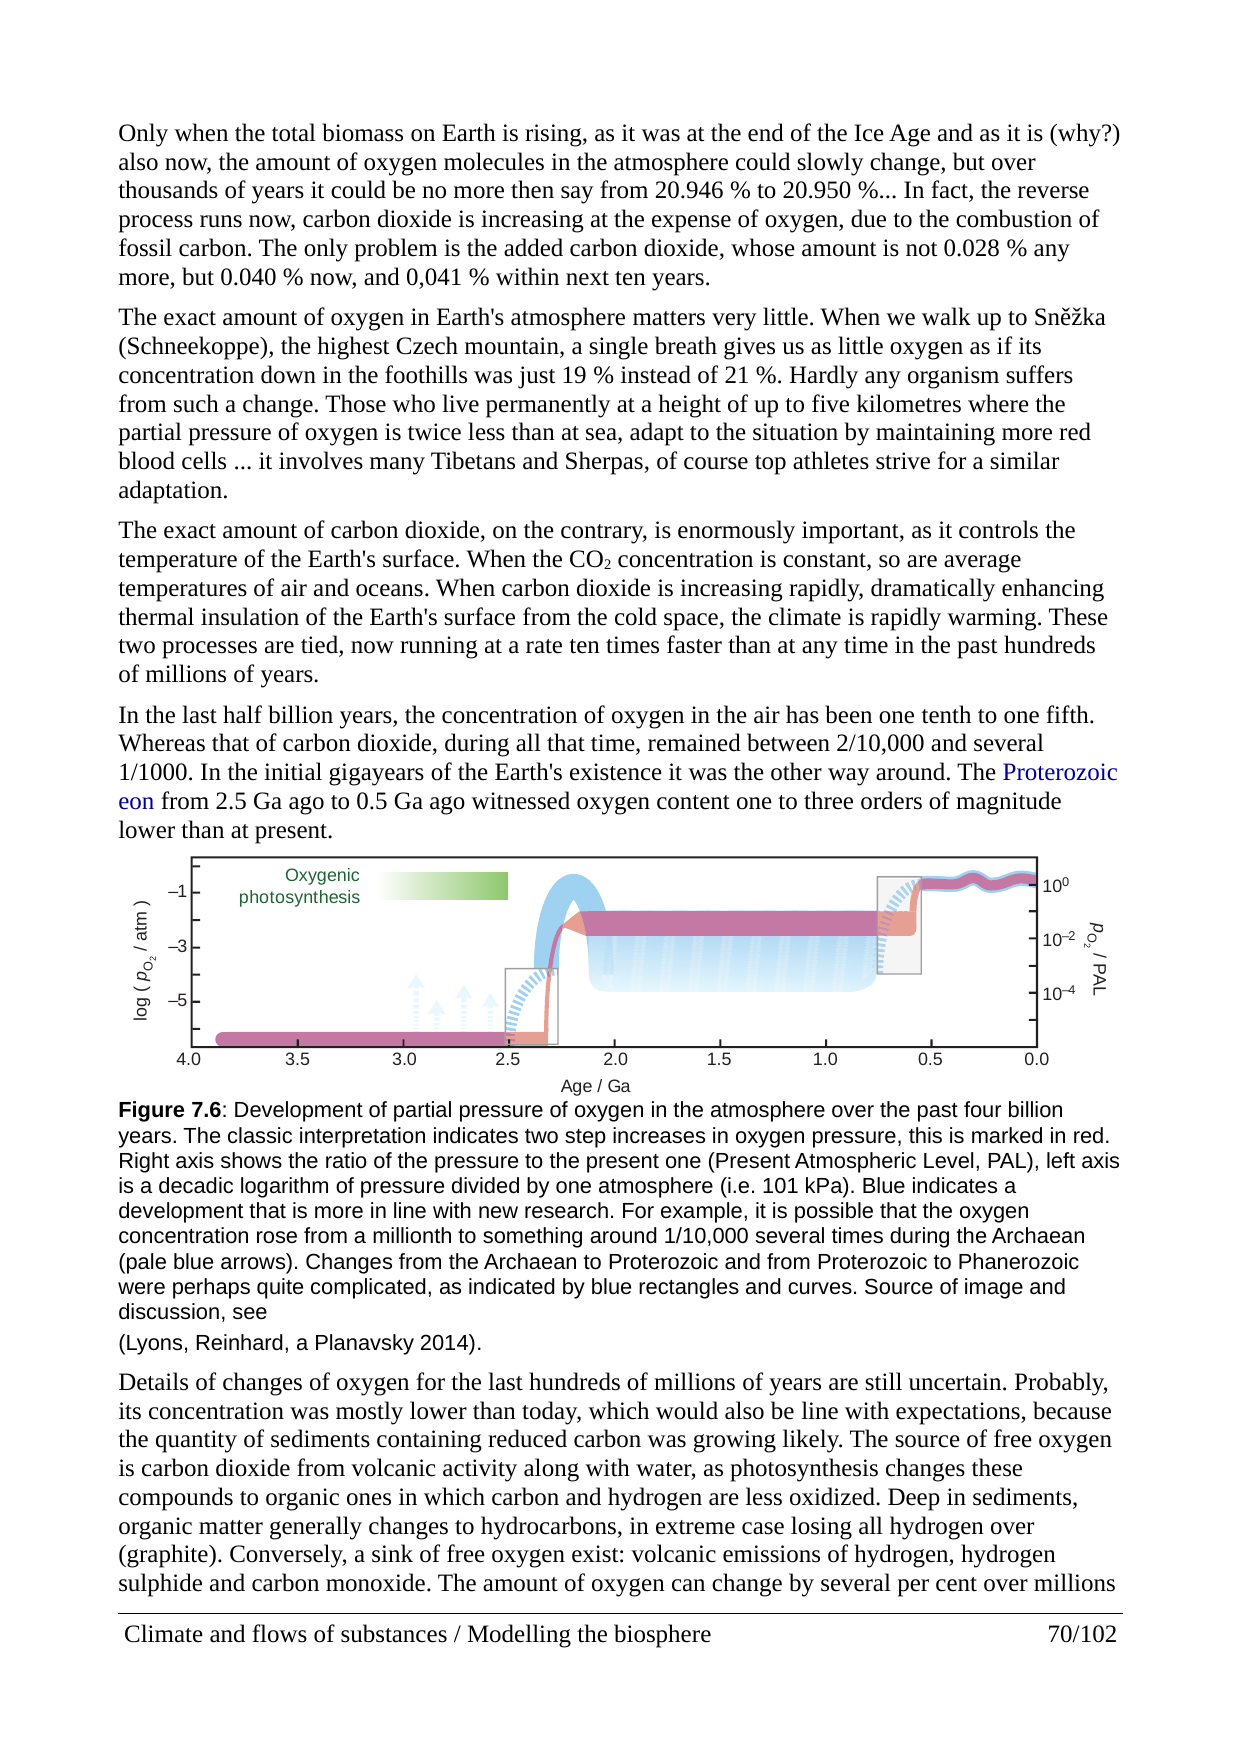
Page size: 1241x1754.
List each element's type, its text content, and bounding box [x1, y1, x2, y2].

text Only when the total biomass on Earth is rising, as it was at the end of the Ice Age and as it is (why?) also now, the amount of oxygen molecules in the atmosphere could slowly change, but over thousands of years it could be no more then say from 20.946 ⁠% to 20.950 ⁠%... In fact, the reverse process runs now, carbon dioxide is increasing at the expense of oxygen, due to the combustion of fossil carbon. The only problem is the added carbon dioxide, whose amount is not 0.028⁠ % any more, but 0.040⁠ % now, and 0,041⁠ % within next ten years. [118, 118, 1122, 291]
text The exact amount of carbon dioxide, on the contrary, is enormously important, as it controls the temperature of the Earth's surface. When the CO2 concentration is constant, so are average temperatures of air and oceans⁠. When carbon dioxide is increasing rapidly, dramatically enhancing thermal insulation of the Earth's surface from the cold space, the climate is rapidly warming. These two processes are tied, now running at a rate ten times faster than at any time in the past⁠ hundreds of millions of years. [118, 515, 1122, 688]
text Details of changes of oxygen for the last hundreds of millions of years are still uncertain. Probably, its concentration was mostly lower than today, which would also be⁠ line with expectations, because the quantity of sediments containing reduced carbon was growing likely. The source of free oxygen is carbon dioxide from⁠ volcanic activity along with ⁠water, as photosynthesis changes these compounds to organic ones in which carbon and hydrogen are less oxidized. Deep in sediments, organic matter generally changes to hydrocarbons, in extreme case losing all hydrogen over (graphite). Conversely, a sink of free oxygen exist: volcanic emissions of hydrogen, hydrogen sulphide and carbon monoxide. The amount of oxygen can change by several per cent over millions [118, 1367, 1122, 1597]
text (Lyons, Reinhard, a Planavsky 2014). [118, 1330, 1122, 1355]
text The exact amount of oxygen in Earth's atmosphere⁠ matters very little. When we walk up to Sněžka (Schneekoppe), the highest Czech mountain, a single breath gives us as little oxygen as if its concentration down in the foothills was just 19 ⁠% instead of 21 %. Hardly any organism suffers from such a change. Those who live permanently at a height of up to five kilometres where the partial pressure of oxygen is twice less than at sea, adapt to the situation by maintaining more red blood cells ... it involves many Tibetans and Sherpas, of course top athletes strive for a similar adaptation. [118, 302, 1122, 504]
text Figure 7.6: Development of partial pressure of oxygen in the atmosphere over the past four billion years. The classic interpretation indicates two step increases in oxygen pressure, this is marked in red. Right axis shows the ratio of the pressure to the present one (Present Atmospheric Level, PAL), left axis is a decadic logarithm of pressure divided by one atmosphere (i.e. 101 kPa). Blue indicates a development that is more in line with new research. For example, it is possible that the oxygen concentration rose from a millionth to something around 1/10,000 several times during the Archaean (pale blue arrows). Changes from the Archaean to Proterozoic and from Proterozoic to Phanerozoic were perhaps quite complicated, as indicated by blue rectangles and curves. Source of image and discussion, see [118, 861, 1122, 1324]
text In the last half billion years, the concentration of oxygen in the air has been one ⁠tenth to one fifth. Whereas that of carbon dioxide, during all that time, remained between 2/10,000 and several 1/1000. In ⁠the initial gigayears of the Earth's existence it was the other way around. The Proterozoic eon from 2.5 Ga ago to 0.5 Ga ago witnessed oxygen content one to three orders of magnitude lower than at present. [118, 700, 1122, 843]
